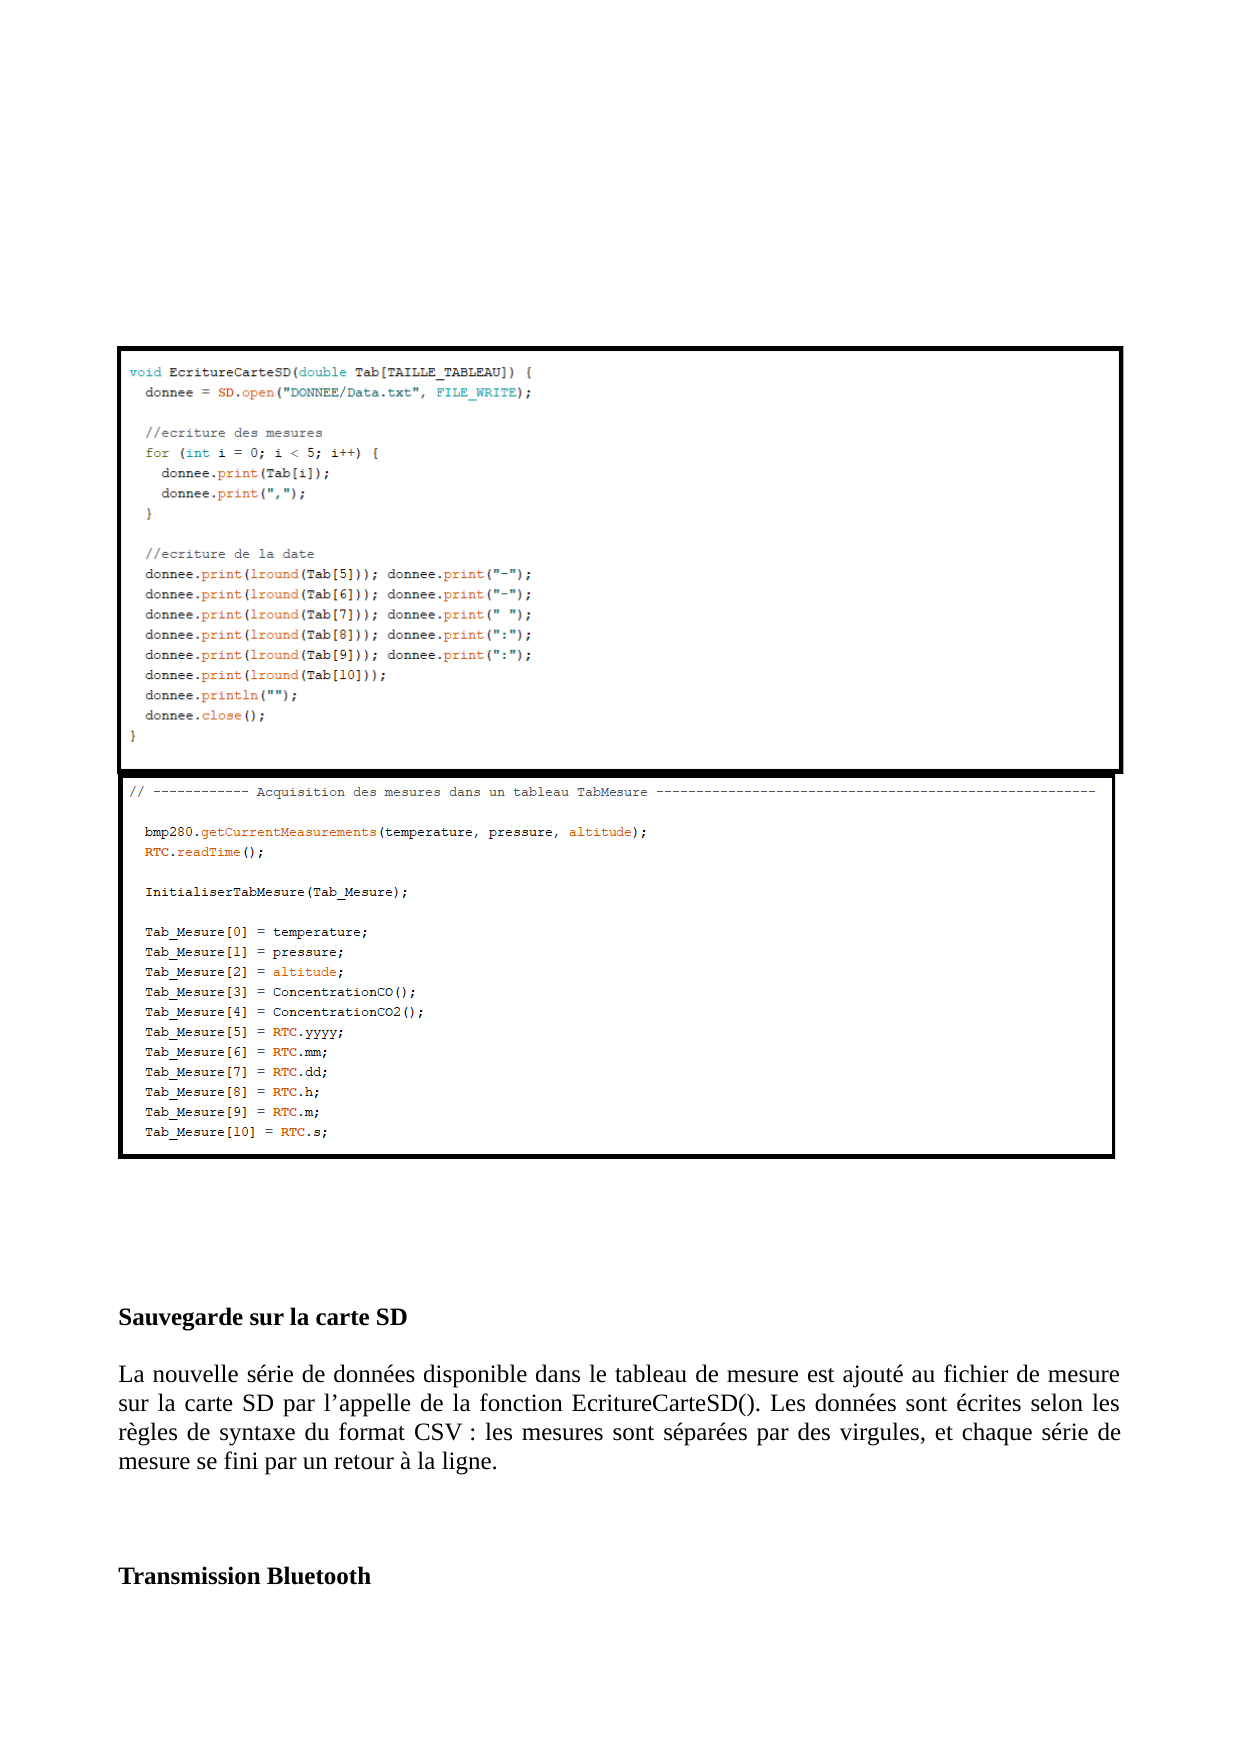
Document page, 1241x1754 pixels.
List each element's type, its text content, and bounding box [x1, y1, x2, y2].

text Transmission Bluetooth [118, 1561, 1122, 1589]
text Sauvegarde sur la carte SD [118, 1302, 1122, 1331]
text La nouvelle série de données disponible dans le tableau de mesure est ajouté au fichier de mesure sur la carte SD par l’appelle de la fonction EcritureCarteSD(). Les données sont écrites selon les règles de syntaxe du format CSV : les mesures sont séparées par des virgules, et chaque série de mesure se fini par un retour à la ligne. [118, 1359, 1122, 1474]
